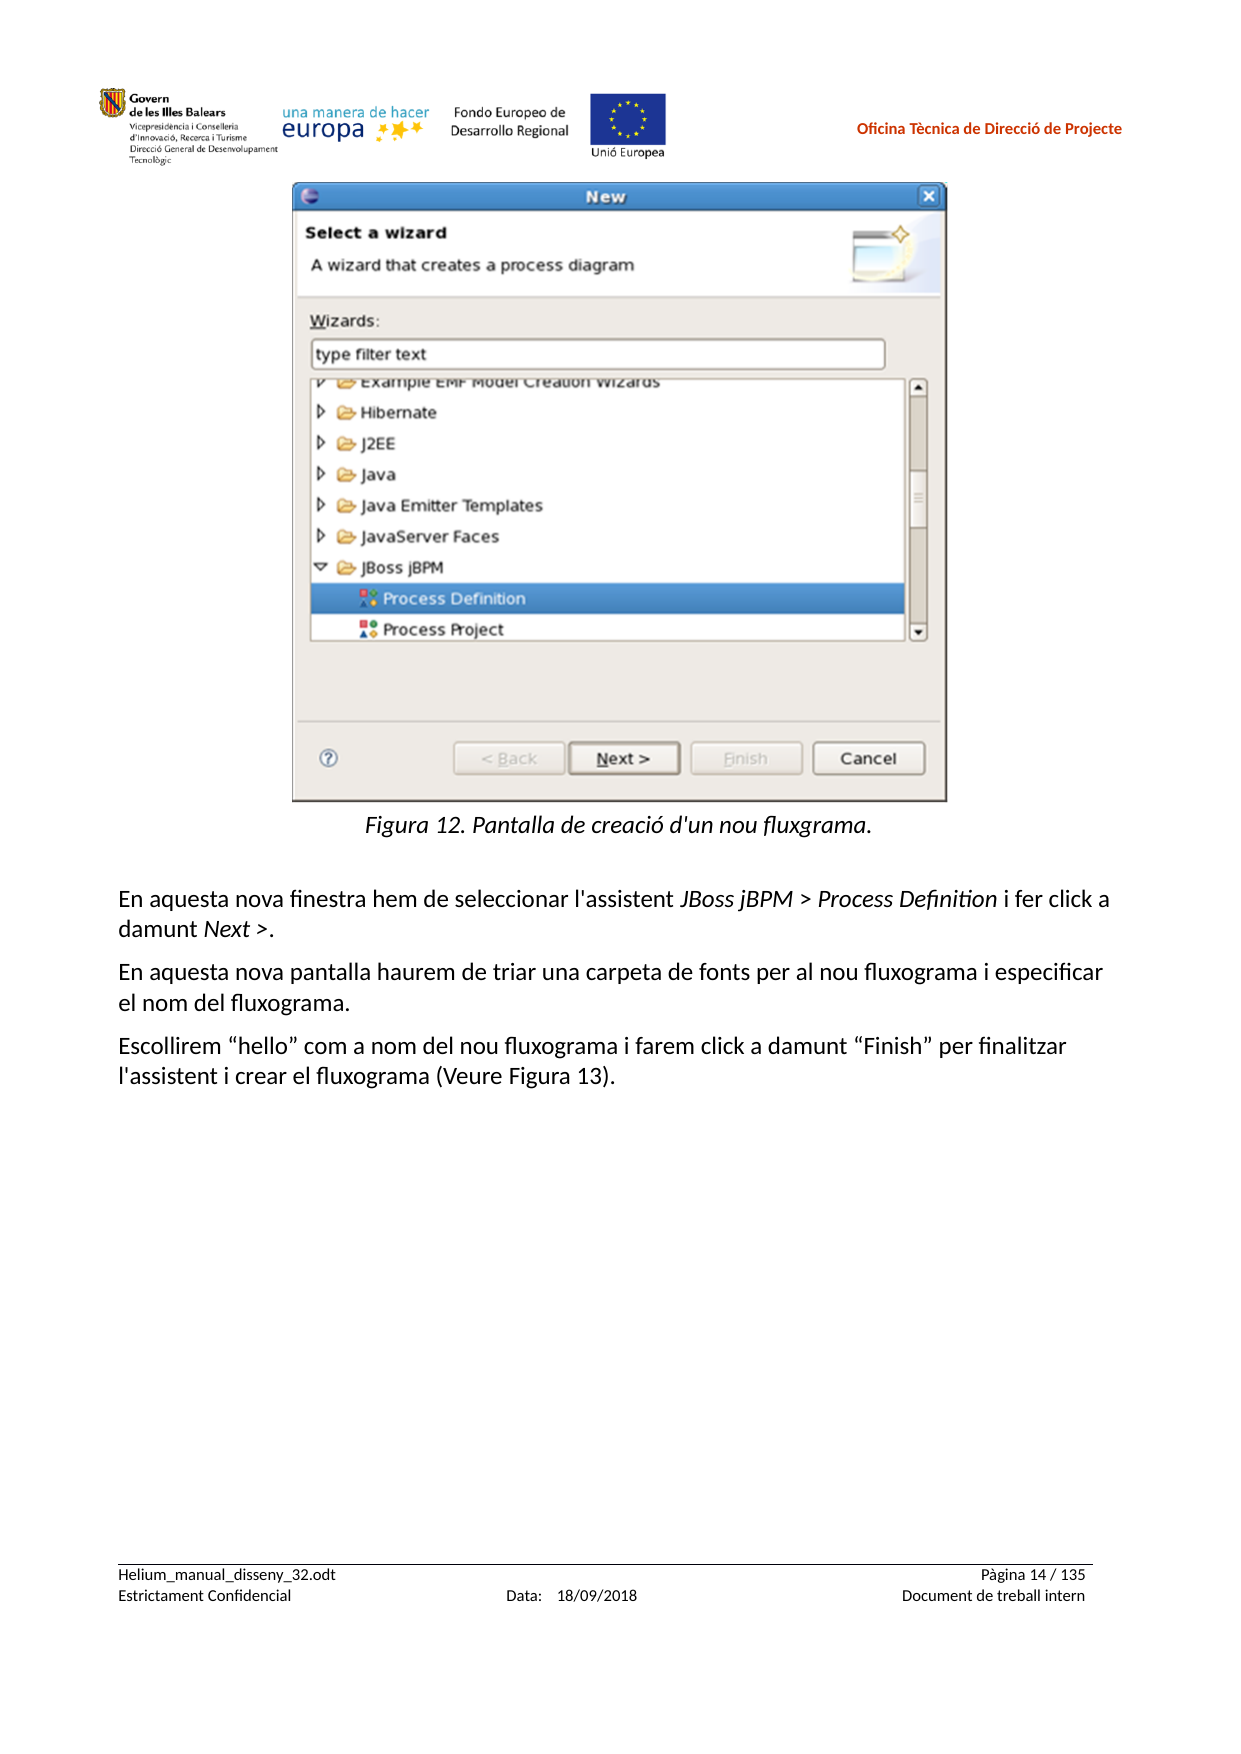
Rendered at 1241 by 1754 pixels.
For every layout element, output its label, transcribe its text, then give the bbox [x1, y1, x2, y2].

text Escollirem “hello” com a nom del nou fluxograma i farem click a damunt “Finish” per finalitzar l'assistent i crear el fluxograma (Veure Figura 13). [118, 1030, 1122, 1091]
text En aquesta nova finestra hem de seleccionar l'assistent JBoss jBPM > Process Definition i fer click a damunt Next >. [118, 883, 1122, 944]
picture [290, 180, 950, 810]
text Figura 12. Pantalla de creació d'un nou fluxgrama. [290, 810, 950, 840]
text En aquesta nova pantalla haurem de triar una carpeta de fonts per al nou fluxograma i especificar el nom del fluxograma. [118, 956, 1122, 1017]
picture [99, 87, 668, 166]
